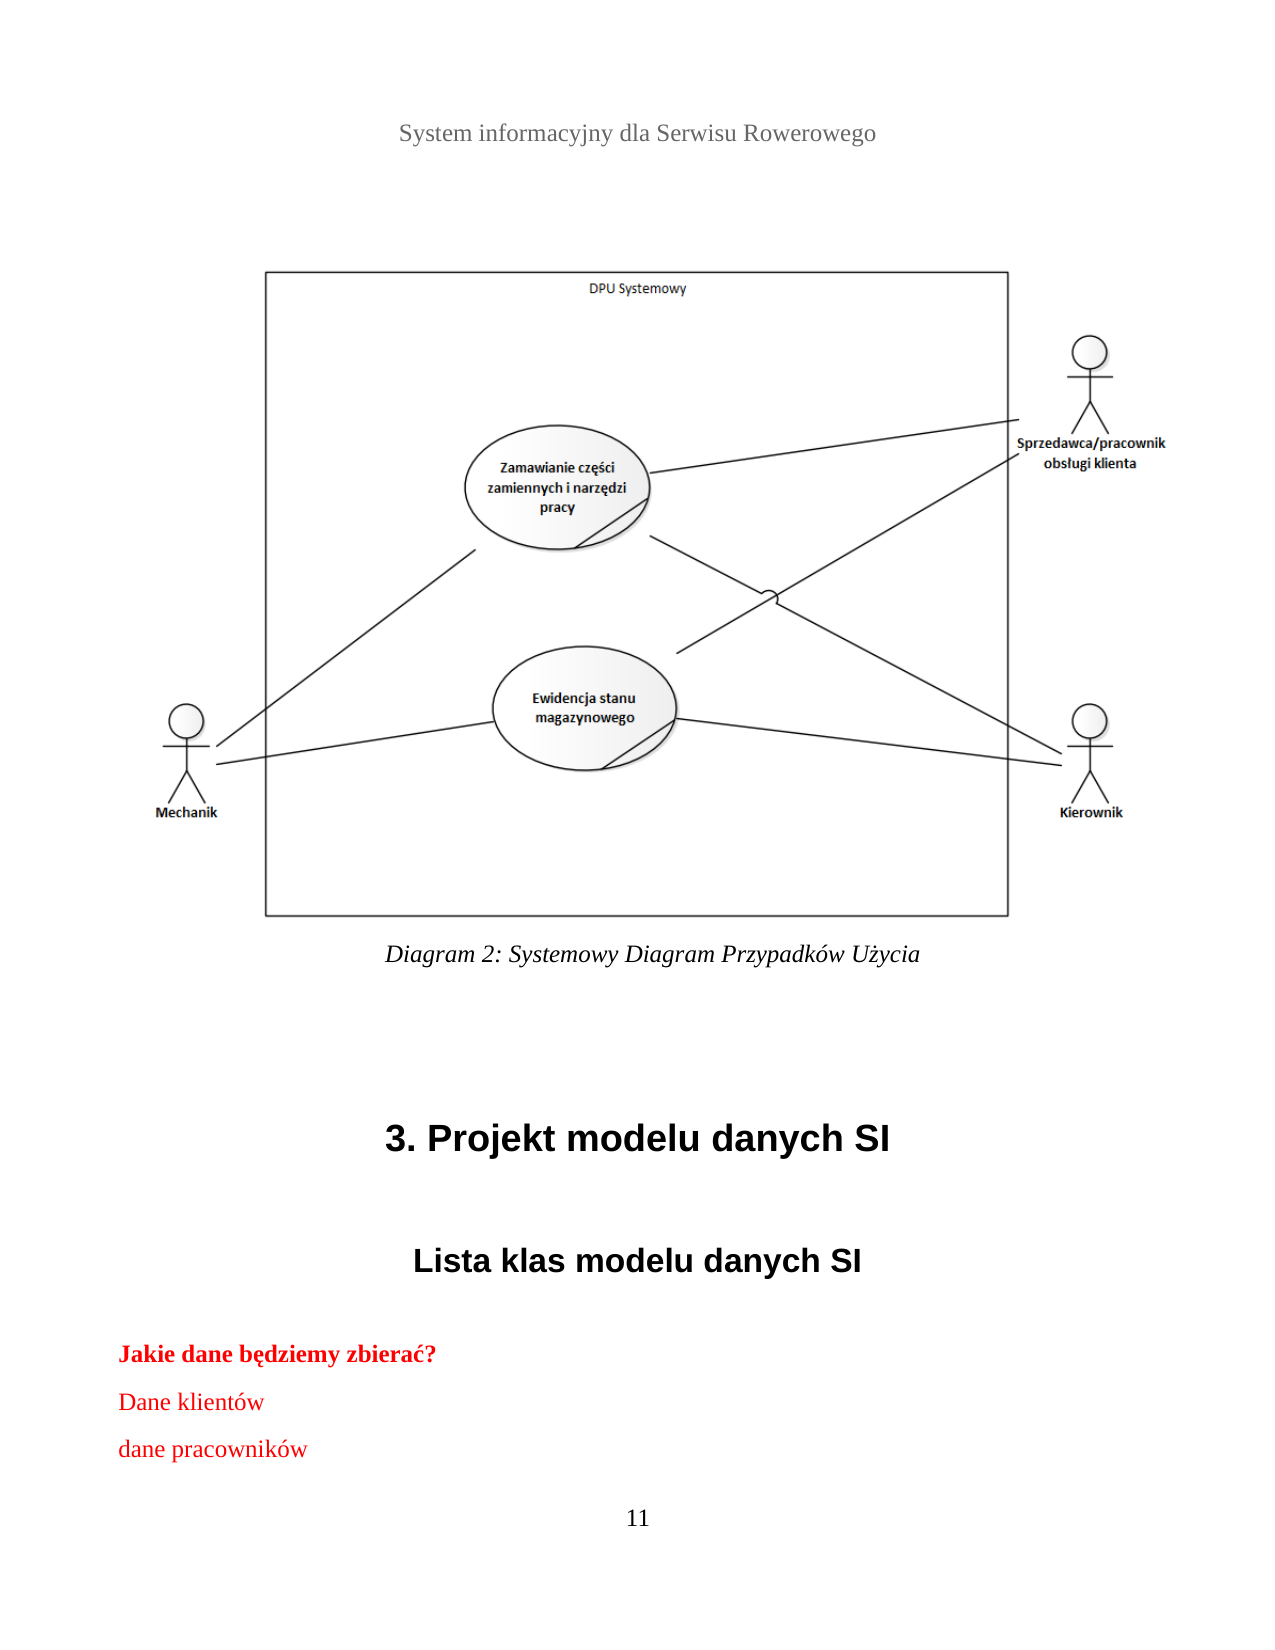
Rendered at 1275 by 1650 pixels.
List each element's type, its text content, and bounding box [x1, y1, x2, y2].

text Diagram 2: Systemowy Diagram Przypadków Użycia [134, 939, 1173, 968]
text Jakie dane będziemy zbierać? [118, 1339, 1157, 1368]
text dane pracowników [118, 1434, 1157, 1463]
subtitle Lista klas modelu danych SI [118, 1241, 1157, 1279]
picture [134, 243, 1174, 939]
subtitle 3. Projekt modelu danych SI [118, 1116, 1157, 1159]
text Dane klientów [118, 1387, 1157, 1416]
